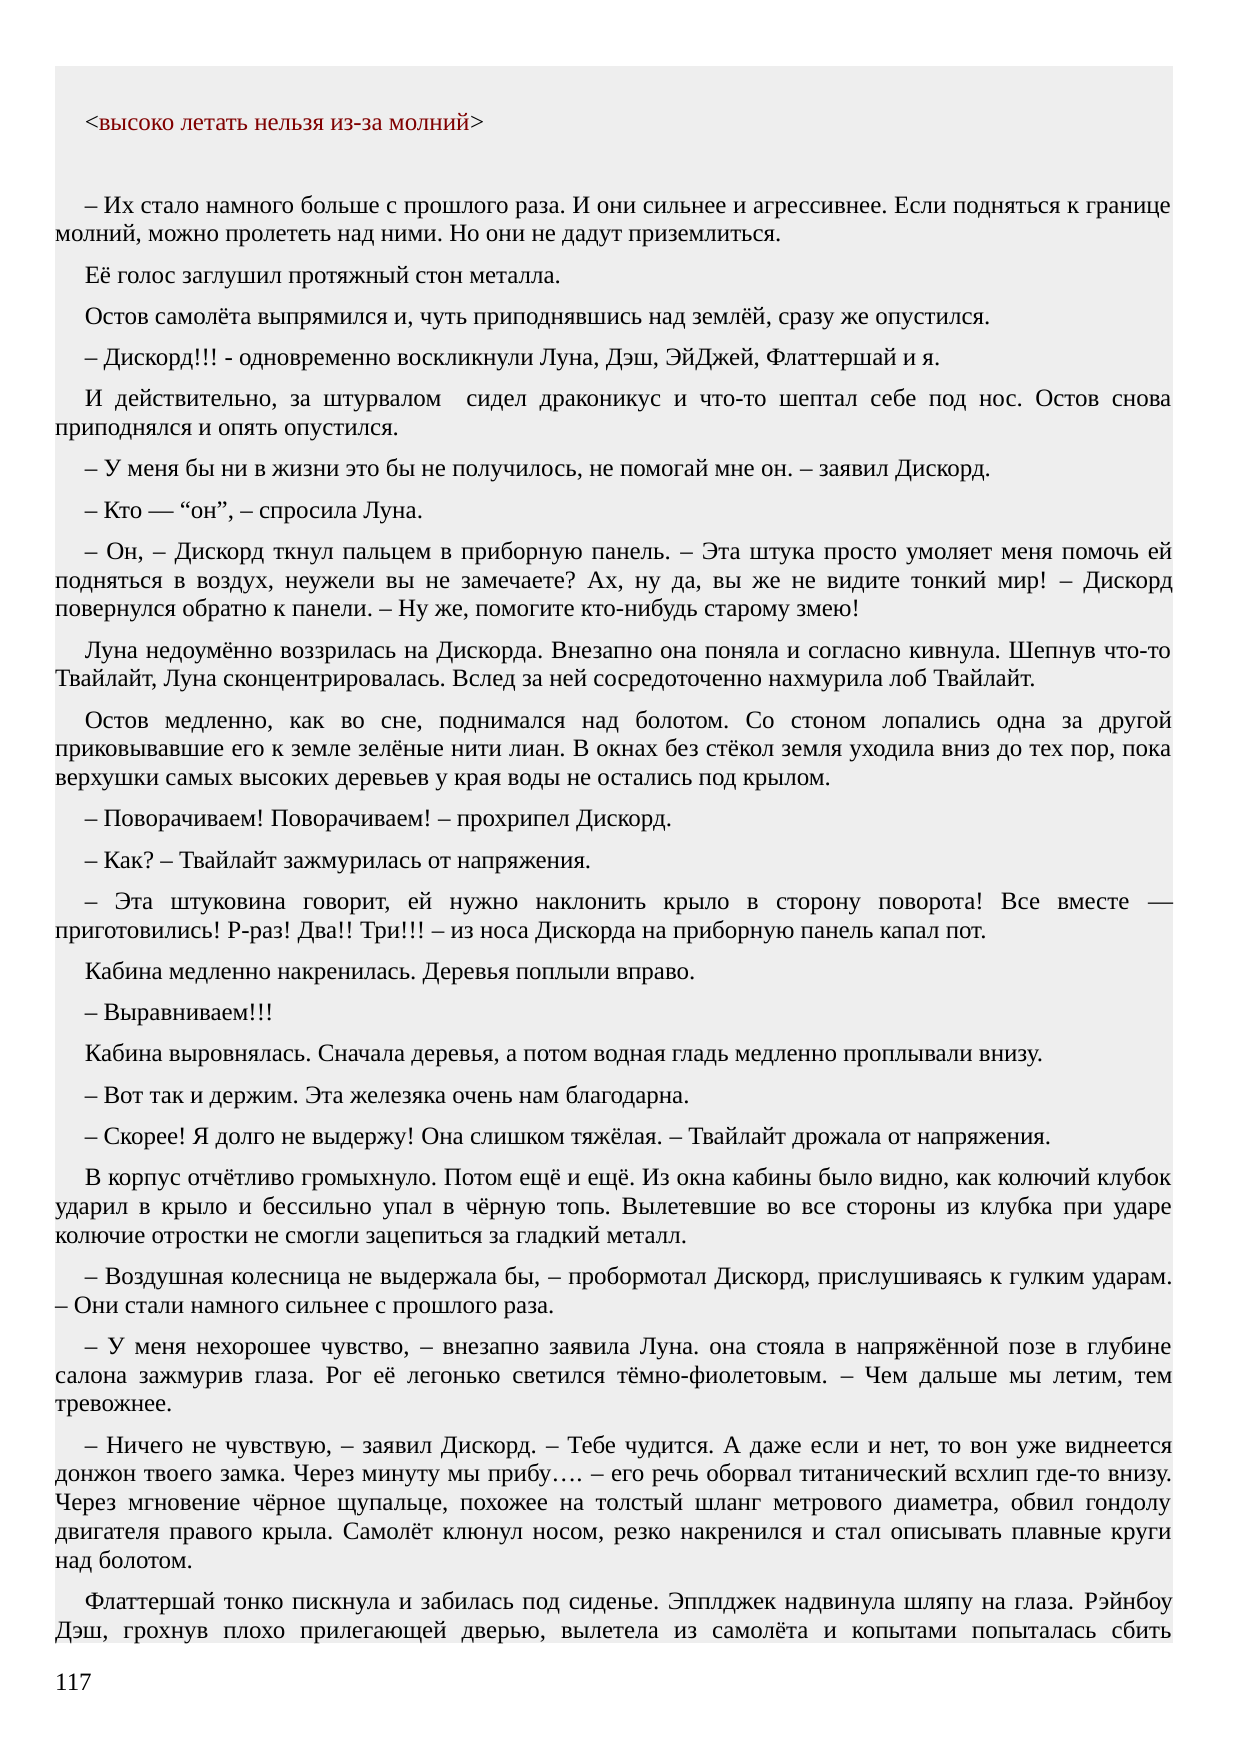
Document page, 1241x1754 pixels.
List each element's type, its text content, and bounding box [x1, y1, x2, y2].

text – У меня нехорошее чувство, – внезапно заявила Луна. она стояла в напряжённой позе в глубине салона зажмурив глаза. Рог её легонько светился тёмно-фиолетовым. – Чем дальше мы летим, тем тревожнее. [55, 1331, 1173, 1417]
text – Их стало намного больше с прошлого раза. И они сильнее и агрессивнее. Если подняться к границе молний, можно пролететь над ними. Но они не дадут приземлиться. [55, 190, 1173, 247]
text <высоко летать нельзя из-за молний> [55, 107, 1173, 136]
text – Вот так и держим. Эта железяка очень нам благодарна. [55, 1080, 1173, 1108]
text – Кто — “он”, – спросила Луна. [55, 495, 1173, 523]
text – Скорее! Я долго не выдержу! Она слишком тяжёлая. – Твайлайт дрожала от напряжения. [55, 1121, 1173, 1150]
text – Выравниваем!!! [55, 997, 1173, 1026]
text Кабина выровнялась. Сначала деревья, а потом водная гладь медленно проплывали внизу. [55, 1038, 1173, 1067]
text Флаттершай тонко пискнула и забилась под сиденье. Эпплджек надвинула шляпу на глаза. Рэйнбоу Дэш, грохнув плохо прилегающей дверью, вылетела из самолёта и копытами попыталась сбить [55, 1586, 1173, 1643]
text В корпус отчётливо громыхнуло. Потом ещё и ещё. Из окна кабины было видно, как колючий клубок ударил в крыло и бессильно упал в чёрную топь. Вылетевшие во все стороны из клубка при ударе колючие отростки не смогли зацепиться за гладкий металл. [55, 1162, 1173, 1248]
text Остов медленно, как во сне, поднимался над болотом. Со стоном лопались одна за другой приковывавшие его к земле зелёные нити лиан. В окнах без стёкол земля уходила вниз до тех пор, пока верхушки самых высоких деревьев у края воды не остались под крылом. [55, 705, 1173, 791]
text – Дискорд!!! - одновременно воскликнули Луна, Дэш, ЭйДжей, Флаттершай и я. [55, 342, 1173, 371]
text Её голос заглушил протяжный стон металла. [55, 260, 1173, 288]
text – Ничего не чувствую, – заявил Дискорд. – Тебе чудится. А даже если и нет, то вон уже виднеется донжон твоего замка. Через минуту мы прибу…. – его речь оборвал титанический всхлип где-то внизу. Через мгновение чёрное щупальце, похожее на толстый шланг метрового диаметра, обвил гондолу двигателя правого крыла. Самолёт клюнул носом, резко накренился и стал описывать плавные круги над болотом. [55, 1430, 1173, 1573]
text – Воздушная колесница не выдержала бы, – пробормотал Дискорд, прислушиваясь к гулким ударам. – Они стали намного сильнее с прошлого раза. [55, 1261, 1173, 1318]
text Остов самолёта выпрямился и, чуть приподнявшись над землёй, сразу же опустился. [55, 301, 1173, 330]
text – Эта штуковина говорит, ей нужно наклонить крыло в сторону поворота! Все вместе — приготовились! Р-раз! Два!! Три!!! – из носа Дискорда на приборную панель капал пот. [55, 886, 1173, 943]
text – Как? – Твайлайт зажмурилась от напряжения. [55, 845, 1173, 873]
text И действительно, за штурвалом сидел драконикус и что-то шептал себе под нос. Остов снова приподнялся и опять опустился. [55, 383, 1173, 441]
text Кабина медленно накренилась. Деревья поплыли вправо. [55, 956, 1173, 985]
text – У меня бы ни в жизни это бы не получилось, не помогай мне он. – заявил Дискорд. [55, 453, 1173, 482]
text – Он, – Дискорд ткнул пальцем в приборную панель. – Эта штука просто умоляет меня помочь ей подняться в воздух, неужели вы не замечаете? Ах, ну да, вы же не видите тонкий мир! – Дискорд повернулся обратно к панели. – Ну же, помогите кто-нибудь старому змею! [55, 536, 1173, 622]
text Луна недоумённо воззрилась на Дискорда. Внезапно она поняла и согласно кивнула. Шепнув что-то Твайлайт, Луна сконцентрировалась. Вслед за ней сосредоточенно нахмурила лоб Твайлайт. [55, 635, 1173, 692]
text – Поворачиваем! Поворачиваем! – прохрипел Дискорд. [55, 803, 1173, 832]
